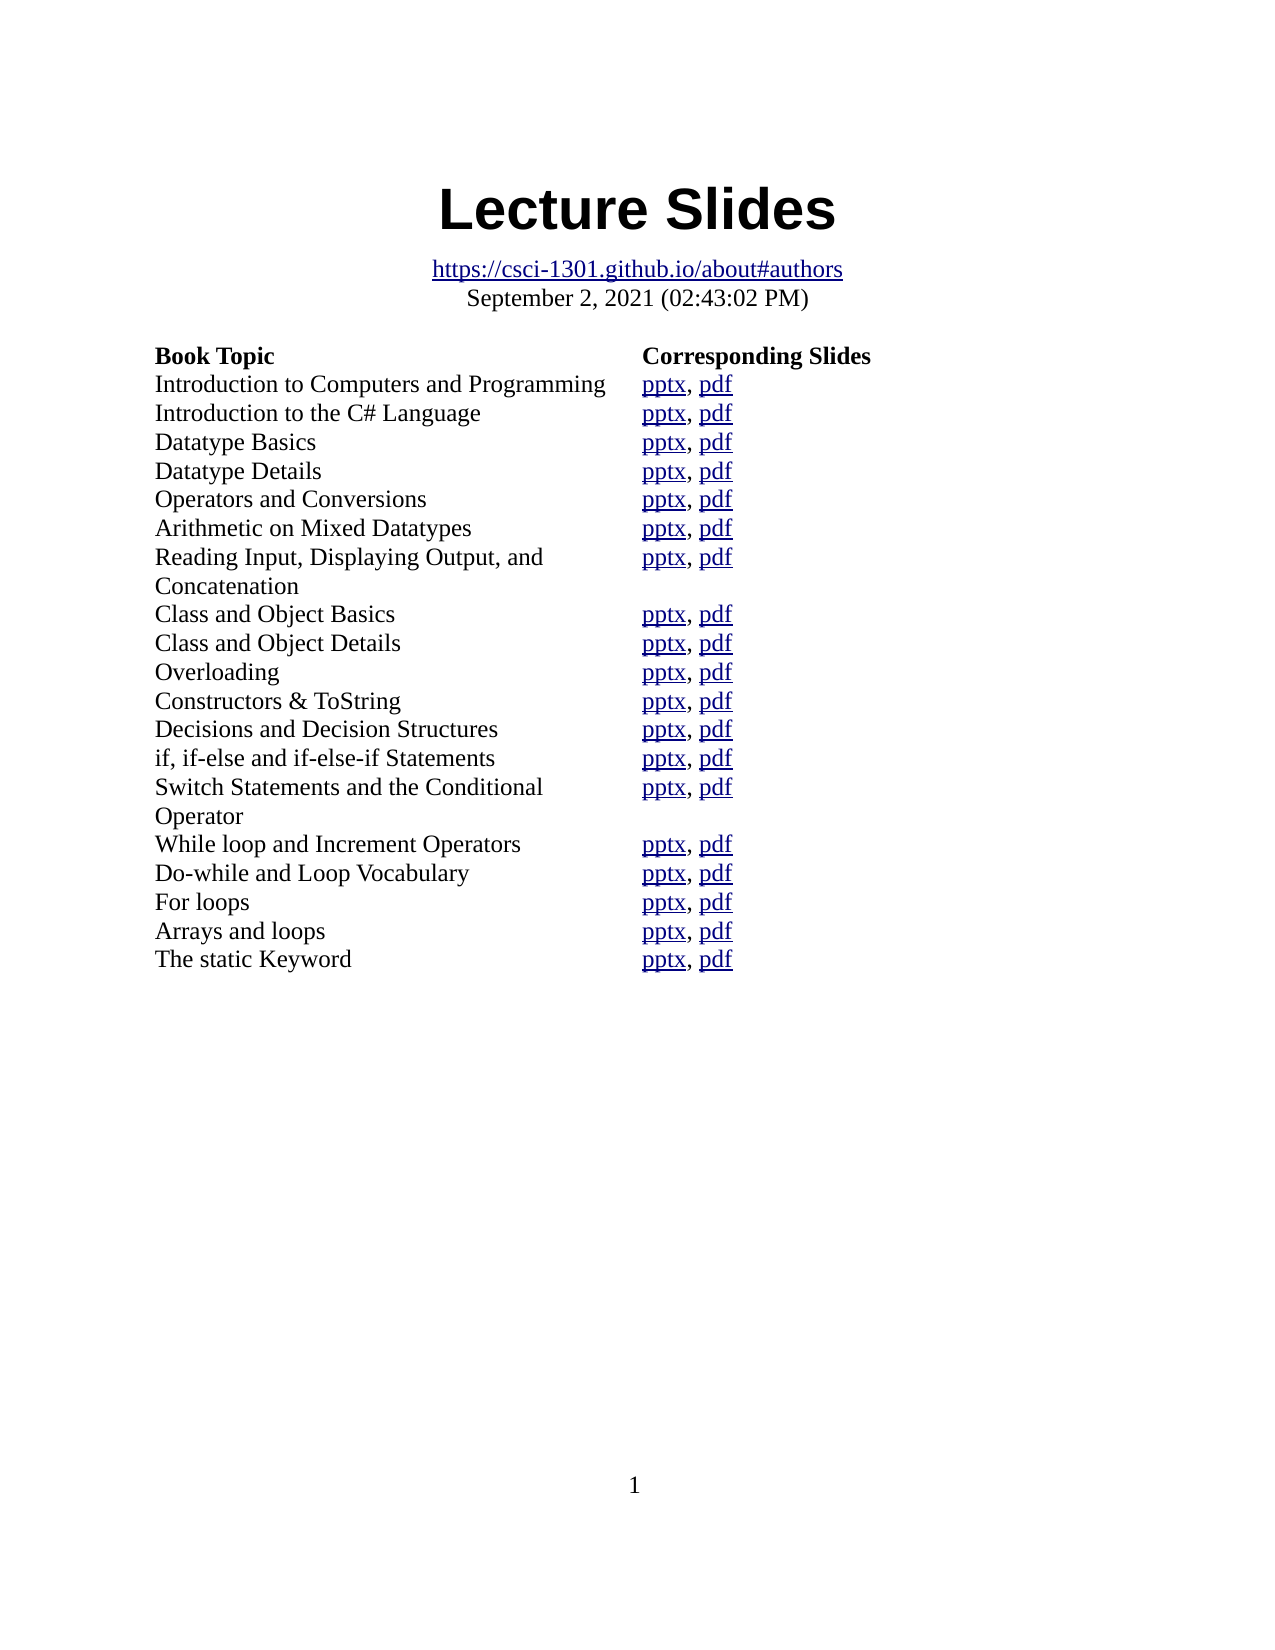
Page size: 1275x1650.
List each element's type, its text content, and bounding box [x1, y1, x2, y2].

table_cell pptx, pdf [638, 916, 1125, 944]
table_cell pptx, pdf [638, 628, 1125, 657]
table_cell pptx, pdf [638, 456, 1125, 484]
table_cell Class and Object Details [150, 628, 637, 657]
table_cell Introduction to Computers and Programming [150, 370, 637, 398]
table_cell The static Keyword [150, 945, 637, 973]
table_header Corresponding Slides [638, 341, 1125, 369]
table_cell pptx, pdf [638, 887, 1125, 916]
table_cell Overloading [150, 657, 637, 686]
table_cell Constructors & ToString [150, 686, 637, 714]
table_cell pptx, pdf [638, 398, 1125, 427]
table_cell pptx, pdf [638, 657, 1125, 686]
table_cell pptx, pdf [638, 858, 1125, 887]
table_cell pptx, pdf [638, 485, 1125, 513]
table_cell pptx, pdf [638, 715, 1125, 743]
table_cell pptx, pdf [638, 743, 1125, 772]
table_header Book Topic [150, 341, 637, 369]
table_cell pptx, pdf [638, 427, 1125, 456]
table_cell Reading Input, Displaying Output, and Concatenation [150, 542, 637, 599]
table_cell Switch Statements and the Conditional Operator [150, 772, 637, 829]
text September 2, 2021 (02:43:02 PM) [150, 283, 1125, 312]
table_cell pptx, pdf [638, 542, 1125, 599]
table_cell Introduction to the C# Language [150, 398, 637, 427]
table_cell Datatype Details [150, 456, 637, 484]
table_cell pptx, pdf [638, 830, 1125, 858]
table_cell pptx, pdf [638, 772, 1125, 829]
table_cell Class and Object Basics [150, 600, 637, 628]
table_cell pptx, pdf [638, 945, 1125, 973]
table_cell Datatype Basics [150, 427, 637, 456]
table_cell Decisions and Decision Structures [150, 715, 637, 743]
table_cell Arithmetic on Mixed Datatypes [150, 513, 637, 542]
table_cell pptx, pdf [638, 370, 1125, 398]
table_cell pptx, pdf [638, 513, 1125, 542]
table_cell Do-while and Loop Vocabulary [150, 858, 637, 887]
title Lecture Slides [150, 175, 1125, 242]
text https://csci-1301.github.io/about#authors [150, 254, 1125, 283]
table_cell Arrays and loops [150, 916, 637, 944]
table_cell Operators and Conversions [150, 485, 637, 513]
table_cell if, if-else and if-else-if Statements [150, 743, 637, 772]
table_cell pptx, pdf [638, 600, 1125, 628]
table_cell While loop and Increment Operators [150, 830, 637, 858]
table_cell pptx, pdf [638, 686, 1125, 714]
table_cell For loops [150, 887, 637, 916]
